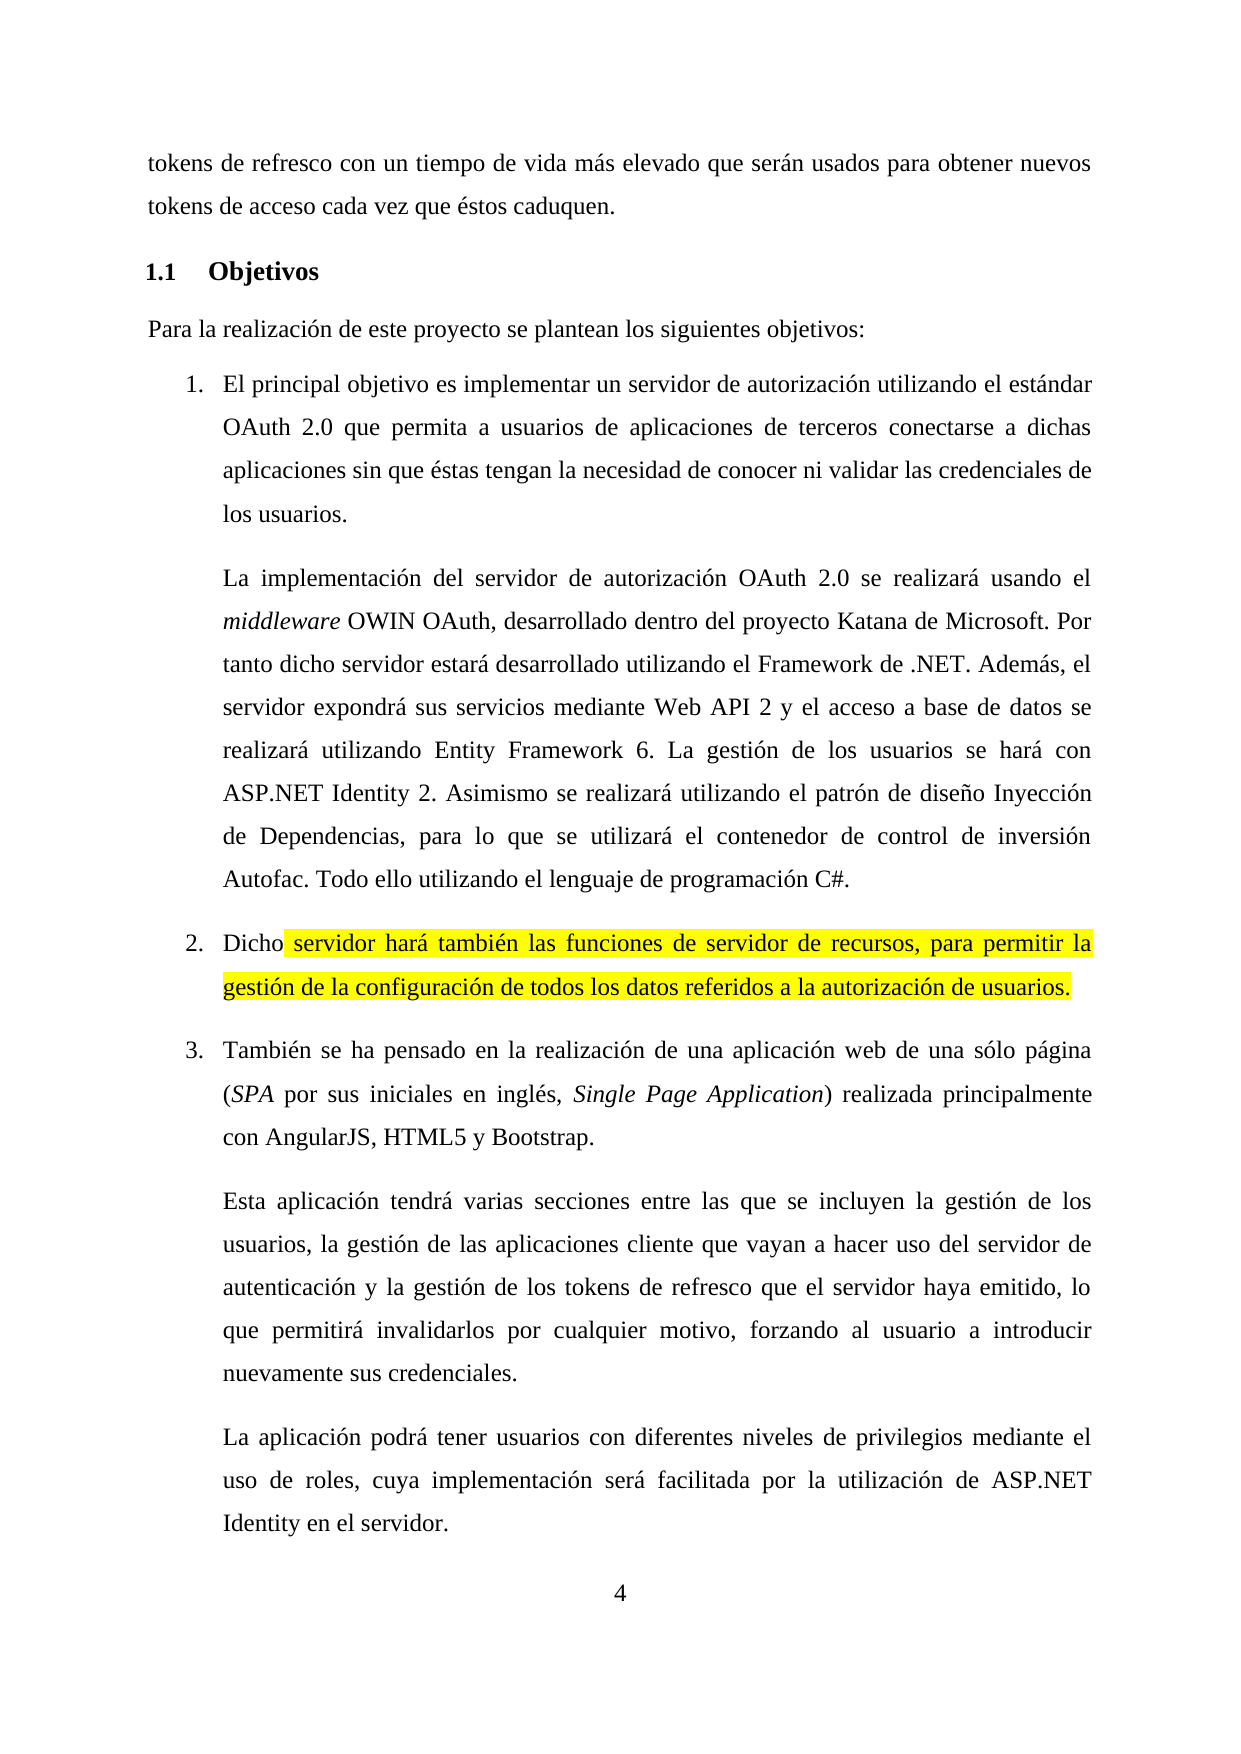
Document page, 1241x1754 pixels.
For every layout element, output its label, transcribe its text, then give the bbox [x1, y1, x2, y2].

list También se ha pensado en la realización de una aplicación web de una sólo página (SPA por sus iniciales en inglés, Single Page Application) realizada principalmente con AngularJS, HTML5 y Bootstrap. [185, 1036, 1093, 1151]
list La implementación del servidor de autorización OAuth 2.0 se realizará usando el middleware OWIN OAuth, desarrollado dentro del proyecto Katana de Microsoft. Por tanto dicho servidor estará desarrollado utilizando el Framework de .NET. Además, el servidor expondrá sus servicios mediante Web API 2 y el acceso a base de datos se realizará utilizando Entity Framework 6. La gestión de los usuarios se hará con ASP.NET Identity 2. Asimismo se realizará utilizando el patrón de diseño Inyección de Dependencias, para lo que se utilizará el contenedor de control de inversión Autofac. Todo ello utilizando el lenguaje de programación C#. [185, 563, 1093, 893]
list La aplicación podrá tener usuarios con diferentes niveles de privilegios mediante el uso de roles, cuya implementación será facilitada por la utilización de ASP.NET Identity en el servidor. [185, 1422, 1093, 1537]
text Para la realización de este proyecto se plantean los siguientes objetivos: [148, 314, 1093, 342]
subtitle Objetivos [139, 255, 1093, 286]
text tokens de refresco con un tiempo de vida más elevado que serán usados para obtener nuevos tokens de acceso cada vez que éstos caduquen. [148, 148, 1093, 219]
list Esta aplicación tendrá varias secciones entre las que se incluyen la gestión de los usuarios, la gestión de las aplicaciones cliente que vayan a hacer uso del servidor de autenticación y la gestión de los tokens de refresco que el servidor haya emitido, lo que permitirá invalidarlos por cualquier motivo, forzando al usuario a introducir nuevamente sus credenciales. [185, 1186, 1093, 1387]
list Dicho servidor hará también las funciones de servidor de recursos, para permitir la gestión de la configuración de todos los datos referidos a la autorización de usuarios. [185, 928, 1093, 1000]
list El principal objetivo es implementar un servidor de autorización utilizando el estándar OAuth 2.0 que permita a usuarios de aplicaciones de terceros conectarse a dichas aplicaciones sin que éstas tengan la necesidad de conocer ni validar las credenciales de los usuarios. [185, 369, 1093, 527]
